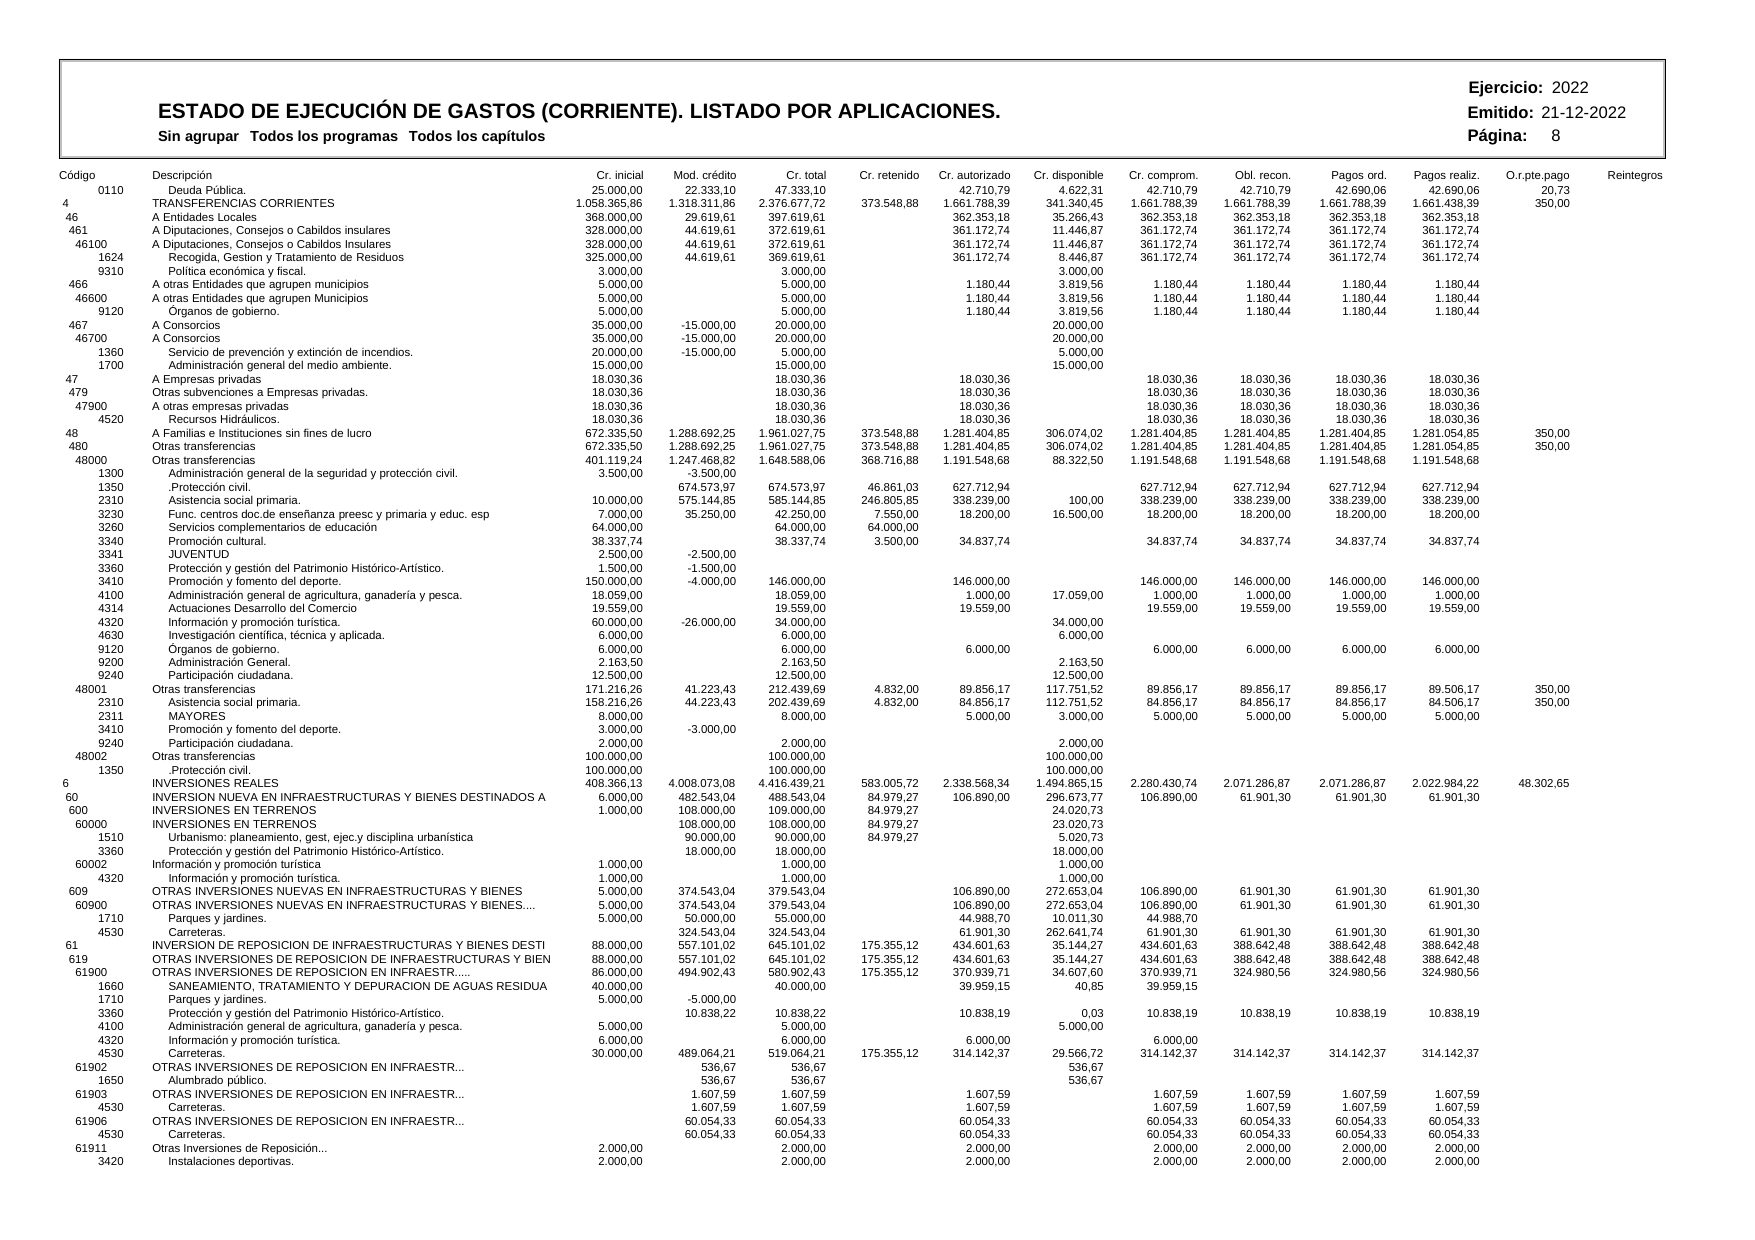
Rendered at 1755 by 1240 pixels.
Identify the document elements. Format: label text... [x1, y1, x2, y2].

text 338.239,00 [1329, 494, 1389, 507]
text Protección y gestión del Patrimonio Histórico-Artístico. [168, 844, 448, 858]
text 84.979,27 [868, 817, 922, 831]
text 536,67 [1068, 1060, 1106, 1074]
text INVERSIONES EN TERRENOS [152, 817, 319, 831]
text 146.000,00 [1140, 575, 1201, 588]
text 61.901,30 [1335, 790, 1389, 804]
text 10.838,19 [959, 1006, 1013, 1020]
text Asistencia social primaria. [168, 494, 304, 507]
text 8.000,00 [781, 709, 829, 723]
text 5.000,00 [1435, 709, 1482, 723]
text 3.500,00 [598, 467, 646, 480]
text 10.838,22 [775, 1006, 828, 1020]
text 2.000,00 [781, 1141, 829, 1154]
text 4630 [98, 629, 126, 642]
text Sin agrupar Todos los programas Todos los capítulos Página: 8 [158, 126, 1663, 145]
text 61.901,30 [1335, 898, 1389, 912]
text 1.607,59 [1246, 1087, 1294, 1101]
text 1.058.365,86 [576, 197, 646, 210]
text 61.901,30 [1240, 925, 1293, 939]
text 15.000,00 [775, 359, 828, 372]
text 5.000,00 [966, 709, 1013, 723]
text 361.172,74 [1140, 251, 1201, 264]
text 18.030,36 [959, 386, 1013, 399]
text 1510 Urbanismo: planeamiento, gest, ejec.y disciplina urbanística 90.000,00 90.000,00 84.979,27 5.020,73 [98, 831, 1666, 844]
text 1.661.788,39 [943, 197, 1013, 210]
text 350,00 [1535, 682, 1572, 696]
text 61.901,30 [1335, 925, 1389, 939]
text Servicios complementarios de educación [168, 521, 381, 534]
text 46 A Entidades Locales 368.000,00 29.619,61 397.619,61 362.353,18 35.266,43 362.353,18 362.353,18 362.353,18 362.353,18 [65, 210, 1666, 224]
text 5.000,00 [1153, 709, 1201, 723]
text 60.054,33 [775, 1114, 828, 1127]
text Protección y gestión del Patrimonio Histórico-Artístico. [168, 1006, 448, 1020]
text 6 INVERSIONES REALES 408.366,13 4.008.073,08 4.416.439,21 583.005,72 2.338.568,34 1.494.865,15 2.280.430,74 2.071.286,87 2.071.286,87 2.022.984,22 48.302,65 [62, 777, 1666, 790]
text 10.000,00 [592, 494, 646, 507]
text 40.000,00 [775, 979, 828, 993]
text 328.000,00 [585, 224, 646, 237]
text 60000 [75, 817, 109, 831]
text 1.281.054,85 [1412, 440, 1482, 453]
text 2.000,00 [598, 737, 646, 750]
text 4320 Información y promoción turística. 60.000,00 -26.000,00 34.000,00 34.000,00 [98, 615, 1666, 628]
text 5.000,00 [1342, 709, 1389, 723]
text 18.000,00 [1052, 844, 1106, 858]
text 338.239,00 [953, 494, 1013, 507]
text 106.890,00 [1140, 790, 1201, 804]
text 1.180,44 [1435, 278, 1482, 291]
text Cr. autorizado [938, 169, 1013, 182]
text OTRAS INVERSIONES DE REPOSICION EN INFRAESTR... [152, 1087, 467, 1101]
text 61.901,30 [1428, 790, 1482, 804]
text 0110 Deuda Pública. 25.000,00 22.333,10 47.333,10 42.710,79 4.622,31 42.710,79 42.710,79 42.690,06 42.690,06 20,73 [98, 183, 1666, 197]
text JUVENTUD [168, 548, 231, 561]
text 482.543,04 [678, 790, 739, 804]
text 18.000,00 [775, 844, 828, 858]
text 2310 [98, 494, 126, 507]
text 3.819,56 [1059, 278, 1106, 291]
text 4530 Carreteras. 1.607,59 1.607,59 1.607,59 1.607,59 1.607,59 1.607,59 1.607,59 [98, 1101, 1666, 1114]
text Información y promoción turística. [168, 871, 344, 885]
text 23.020,73 [1052, 817, 1106, 831]
text 488.543,04 [768, 790, 829, 804]
text 47 A Empresas privadas 18.030,36 18.030,36 18.030,36 18.030,36 18.030,36 18.030,36 18.030,36 [65, 372, 1666, 385]
text 361.172,74 [1233, 251, 1294, 264]
text 100.000,00 [1046, 763, 1106, 777]
text 1.607,59 [1342, 1087, 1389, 1101]
text 1.000,00 [598, 871, 646, 885]
text Órganos de gobierno. [168, 305, 283, 318]
text Código [59, 169, 98, 182]
text 361.172,74 [1329, 251, 1389, 264]
text 1.180,44 [966, 278, 1013, 291]
text 2310 Asistencia social primaria. 158.216,26 44.223,43 202.439,69 4.832,00 84.856,17 112.751,52 84.856,17 84.856,17 84.856,17 84.506,17 350,00 [98, 696, 1666, 709]
text 100.000,00 [585, 763, 646, 777]
text 5.000,00 [598, 898, 646, 912]
text 350,00 [1535, 197, 1572, 210]
text 19.559,00 [1336, 602, 1389, 615]
text Actuaciones Desarrollo del Comercio [168, 602, 360, 615]
text 48000 Otras transferencias 401.119,24 1.247.468,82 1.648.588,06 368.716,88 1.191.548,68 88.322,50 1.191.548,68 1.191.548,68 1.191.548,68 1.191.548,68 [75, 453, 1666, 466]
text A Consorcios [152, 332, 223, 345]
text 373.548,88 [861, 440, 922, 453]
text 171.216,26 [585, 682, 646, 696]
text 4530 Carreteras. 30.000,00 489.064,21 519.064,21 175.355,12 314.142,37 29.566,72 314.142,37 314.142,37 314.142,37 314.142,37 [98, 1047, 1666, 1060]
text Administración general del medio ambiente. [168, 359, 396, 372]
text 18.030,36 [1336, 413, 1389, 426]
text 5.000,00 [598, 305, 646, 318]
text 2.000,00 [1246, 1141, 1294, 1154]
text 46100 A Diputaciones, Consejos o Cabildos Insulares 328.000,00 44.619,61 372.619,61 361.172,74 11.446,87 361.172,74 361.172,74 361.172,74 361.172,74 [75, 237, 1666, 251]
text 150.000,00 [585, 575, 646, 588]
text 175.355,12 [861, 952, 922, 966]
text 9310 Política económica y fiscal. 3.000,00 3.000,00 3.000,00 [98, 264, 1666, 277]
text 6.000,00 [781, 629, 829, 642]
text 467 A Consorcios 35.000,00 -15.000,00 20.000,00 20.000,00 [69, 318, 1666, 331]
text .Protección civil. [168, 763, 254, 777]
text 19.559,00 [959, 602, 1013, 615]
text OTRAS INVERSIONES DE REPOSICION EN INFRAESTR... [152, 1060, 467, 1074]
text -2.500,00 [687, 548, 739, 561]
text 40.000,00 [592, 979, 646, 993]
text Cr. total [786, 169, 829, 182]
text 338.239,00 [1422, 494, 1482, 507]
text 2.163,50 [1059, 656, 1106, 669]
text 61.901,30 [1240, 790, 1293, 804]
text 64.000,00 [868, 521, 922, 534]
text 374.543,04 [678, 898, 739, 912]
text 1300 [98, 467, 126, 480]
text Participación ciudadana. [168, 737, 297, 750]
text 434.601,63 [953, 952, 1013, 966]
text 61906 [75, 1114, 109, 1127]
text 2.000,00 [966, 1141, 1013, 1154]
text 1.000,00 [781, 871, 829, 885]
text A Diputaciones, Consejos o Cabildos insulares [152, 224, 394, 237]
text 434.601,63 [1140, 952, 1201, 966]
text 373.548,88 [861, 197, 922, 210]
text OTRAS INVERSIONES NUEVAS EN INFRAESTRUCTURAS Y BIENES.... [152, 898, 538, 912]
text 9240 Participación ciudadana. 12.500,00 12.500,00 12.500,00 [98, 669, 1666, 682]
text 4100 Administración general de agricultura, ganadería y pesca. 18.059,00 18.059,00 1.000,00 17.059,00 1.000,00 1.000,00 1.000,00 1.000,00 [98, 588, 1666, 601]
text 100.000,00 [768, 763, 829, 777]
text 46700 [75, 332, 109, 345]
text 61.901,30 [959, 925, 1013, 939]
text 60.054,33 [685, 1114, 738, 1127]
text 89.856,17 [959, 682, 1013, 696]
text 61 INVERSION DE REPOSICION DE INFRAESTRUCTURAS Y BIENES DESTI 88.000,00 557.101,02 645.101,02 175.355,12 434.601,63 35.144,27 434.601,63 388.642,48 388.642,48 388.642,48 [65, 939, 1666, 952]
text Carreteras. [168, 925, 228, 939]
text 1350 [98, 763, 126, 777]
text 48001 [75, 682, 109, 696]
text 60002 Información y promoción turística 1.000,00 1.000,00 1.000,00 [75, 858, 1666, 871]
text 18.030,36 [1147, 413, 1201, 426]
text 4520 [98, 413, 126, 426]
text 2.163,50 [598, 656, 646, 669]
text 106.890,00 [953, 790, 1013, 804]
text MAYORES [168, 709, 227, 723]
text 212.439,69 [768, 682, 829, 696]
text 41.223,43 [685, 682, 738, 696]
text 3410 [98, 575, 126, 588]
text 9240 [98, 737, 126, 750]
text 361.172,74 [1329, 224, 1389, 237]
text 361.172,74 [953, 251, 1013, 264]
text 18.030,36 [1428, 386, 1482, 399]
text 536,67 [701, 1060, 738, 1074]
text 89.856,17 [1147, 682, 1201, 696]
text 18.030,36 [1147, 386, 1201, 399]
text 324.543,04 [678, 925, 739, 939]
text 19.559,00 [775, 602, 828, 615]
text 338.239,00 [1233, 494, 1294, 507]
text 480 [69, 440, 90, 453]
text -15.000,00 [681, 332, 738, 345]
text 369.619,61 [768, 251, 829, 264]
text 3341 [98, 548, 126, 561]
text 3230 Func. centros doc.de enseñanza preesc y primaria y educ. esp 7.000,00 35.250,00 42.250,00 7.550,00 18.200,00 16.500,00 18.200,00 18.200,00 18.200,00 18.200,00 [98, 507, 1666, 520]
text Ejercicio: 2022 [62, 78, 1589, 97]
text 1.281.404,85 [1131, 440, 1201, 453]
text 1.288.692,25 [668, 440, 738, 453]
text 18.030,36 [775, 413, 828, 426]
text INVERSION NUEVA EN INFRAESTRUCTURAS Y BIENES DESTINADOS A [152, 790, 548, 804]
text 1.180,44 [1342, 278, 1389, 291]
text 1.661.788,39 [1223, 197, 1293, 210]
text 3360 Protección y gestión del Patrimonio Histórico-Artístico. 1.500,00 -1.500,00 [98, 561, 1666, 574]
text A otras Entidades que agrupen municipios [152, 278, 372, 291]
text Cr. disponible [1033, 169, 1106, 182]
text 89.506,17 [1428, 682, 1482, 696]
text 61.901,30 [1428, 925, 1482, 939]
text 18.030,36 [592, 386, 646, 399]
text 2.500,00 [598, 548, 646, 561]
text Cr. inicial [596, 169, 646, 182]
text 1.180,44 [1246, 305, 1294, 318]
text 5.000,00 [598, 278, 646, 291]
text 1.180,44 [1153, 278, 1201, 291]
text 64.000,00 [592, 521, 646, 534]
text 39.959,15 [959, 979, 1013, 993]
text 557.101,02 [678, 952, 739, 966]
text SANEAMIENTO, TRATAMIENTO Y DEPURACION DE AGUAS RESIDUA [168, 979, 550, 993]
text 61902 [75, 1060, 109, 1074]
text 361.172,74 [1140, 224, 1201, 237]
text Otras subvenciones a Empresas privadas. [152, 386, 372, 399]
text 4100 Administración general de agricultura, ganadería y pesca. 5.000,00 5.000,00 5.000,00 [98, 1020, 1666, 1033]
text 46600 A otras Entidades que agrupen Municipios 5.000,00 5.000,00 1.180,44 3.819,56 1.180,44 1.180,44 1.180,44 1.180,44 [75, 291, 1666, 304]
text 6.000,00 [781, 1033, 829, 1047]
text Promoción y fomento del deporte. [168, 575, 345, 588]
text 575.144,85 [678, 494, 739, 507]
text 15.000,00 [1052, 359, 1106, 372]
text 1.661.788,39 [1131, 197, 1201, 210]
text OTRAS INVERSIONES DE REPOSICION DE INFRAESTRUCTURAS Y BIEN [152, 952, 554, 966]
text 1.961.027,75 [758, 440, 828, 453]
text 8.000,00 [598, 709, 646, 723]
text 1660 [98, 979, 126, 993]
text 9120 [98, 305, 126, 318]
text 20.000,00 [775, 332, 828, 345]
text 146.000,00 [1233, 575, 1294, 588]
text 3360 [98, 844, 126, 858]
text 1624 [98, 251, 126, 264]
text Pagos ord. [1331, 169, 1389, 182]
text 89.856,17 [1336, 682, 1389, 696]
text 1710 Parques y jardines. 5.000,00 50.000,00 55.000,00 44.988,70 10.011,30 44.988,70 [98, 912, 1666, 925]
text 18.030,36 [1428, 413, 1482, 426]
text 1.607,59 [966, 1087, 1013, 1101]
text 361.172,74 [1422, 251, 1482, 264]
text 15.000,00 [592, 359, 646, 372]
text 9200 [98, 656, 126, 669]
text Recogida, Gestion y Tratamiento de Residuos [168, 251, 407, 264]
text 6.000,00 [966, 1033, 1013, 1047]
text 361.172,74 [953, 224, 1013, 237]
text 18.030,36 [1240, 413, 1293, 426]
text Descripción [152, 169, 214, 182]
text 585.144,85 [768, 494, 829, 507]
text 19.559,00 [1147, 602, 1201, 615]
text Investigación científica, técnica y aplicada. [168, 629, 389, 642]
text 106.890,00 [953, 898, 1013, 912]
text Obl. recon. [1235, 169, 1294, 182]
text 5.000,00 [781, 305, 829, 318]
text 8.446,87 [1059, 251, 1106, 264]
text 4320 [98, 871, 126, 885]
text 5.000,00 [1246, 709, 1294, 723]
text 1700 [98, 359, 126, 372]
text 1360 Servicio de prevención y extinción de incendios. 20.000,00 -15.000,00 5.000,00 5.000,00 [98, 345, 1666, 358]
text 1.661.788,39 [1319, 197, 1389, 210]
text 388.642,48 [1329, 952, 1389, 966]
text 44.619,61 [685, 251, 738, 264]
text 61903 [75, 1087, 109, 1101]
text 60.054,33 [1335, 1114, 1389, 1127]
text 338.239,00 [1140, 494, 1201, 507]
text Otras Inversiones de Reposición... [152, 1141, 331, 1154]
text 39.959,15 [1147, 979, 1201, 993]
text Recursos Hidráulicos. [168, 413, 282, 426]
text 19.559,00 [592, 602, 646, 615]
text 262.641,74 [1046, 925, 1106, 939]
text 4.832,00 [874, 682, 922, 696]
text 2311 [98, 709, 126, 723]
text 1710 Parques y jardines. 5.000,00 -5.000,00 [98, 993, 1666, 1006]
text 1.281.404,85 [943, 440, 1013, 453]
text Administración General. [168, 656, 294, 669]
text 324.543,04 [768, 925, 829, 939]
text 1.180,44 [1435, 305, 1482, 318]
text 61.901,30 [1428, 898, 1482, 912]
text 272.653,04 [1046, 898, 1106, 912]
text Otras transferencias [152, 440, 258, 453]
text 4530 Carreteras. 60.054,33 60.054,33 60.054,33 60.054,33 60.054,33 60.054,33 60.054,33 [98, 1128, 1666, 1141]
text 61.901,30 [1240, 898, 1293, 912]
text 2.000,00 [1342, 1141, 1389, 1154]
text 296.673,77 [1046, 790, 1106, 804]
text 19.559,00 [1428, 602, 1482, 615]
text 146.000,00 [1329, 575, 1389, 588]
text 3260 [98, 521, 126, 534]
text 1650 Alumbrado público. 536,67 536,67 536,67 [98, 1074, 1666, 1087]
text 35.000,00 [592, 332, 646, 345]
text 10.838,19 [1335, 1006, 1389, 1020]
text 60.054,33 [1240, 1114, 1293, 1127]
text 60 [65, 790, 80, 804]
text 3.819,56 [1059, 305, 1106, 318]
text 372.619,61 [768, 224, 829, 237]
text 2.000,00 [598, 1141, 646, 1154]
text 645.101,02 [768, 952, 829, 966]
text 40,85 [1075, 979, 1106, 993]
text 4530 [98, 925, 126, 939]
text 18.030,36 [1240, 386, 1293, 399]
text 379.543,04 [768, 898, 829, 912]
text 1.607,59 [781, 1087, 829, 1101]
text 1.000,00 [1059, 871, 1106, 885]
text 146.000,00 [953, 575, 1013, 588]
text 6.000,00 [598, 1033, 646, 1047]
text 48 A Familias e Instituciones sin fines de lucro 672.335,50 1.288.692,25 1.961.027,75 373.548,88 1.281.404,85 306.074,02 1.281.404,85 1.281.404,85 1.281.404,85 1.281.054,85 350,00 [65, 426, 1666, 439]
text 1.607,59 [1153, 1087, 1201, 1101]
text Cr. comprom. [1129, 169, 1201, 182]
text 246.805,85 [861, 494, 922, 507]
text 1.661.438,39 [1412, 197, 1482, 210]
text 6.000,00 [598, 629, 646, 642]
text Otras transferencias [152, 682, 258, 696]
text 1350 .Protección civil. 674.573,97 674.573,97 46.861,03 627.712,94 627.712,94 627.712,94 627.712,94 627.712,94 [98, 480, 1666, 493]
text 88.000,00 [592, 952, 646, 966]
text 61.901,30 [1147, 925, 1201, 939]
text 6.000,00 [1153, 1033, 1201, 1047]
text 2.000,00 [1153, 1141, 1201, 1154]
text 388.642,48 [1422, 952, 1482, 966]
text 1.607,59 [691, 1087, 739, 1101]
text 600 INVERSIONES EN TERRENOS 1.000,00 108.000,00 109.000,00 84.979,27 24.020,73 [69, 804, 1666, 817]
text 341.340,45 [1046, 197, 1106, 210]
text 6.000,00 [598, 790, 646, 804]
text 1.318.311,86 [668, 197, 738, 210]
text 20.000,00 [1052, 332, 1106, 345]
text 325.000,00 [585, 251, 646, 264]
text ESTADO DE EJECUCIÓN DE GASTOS (CORRIENTE). LISTADO POR APLICACIONES. Emitido: 21-12-2022 [158, 98, 1663, 122]
text 108.000,00 [768, 817, 829, 831]
text 18.030,36 [775, 386, 828, 399]
text 350,00 [1535, 440, 1572, 453]
text 361.172,74 [1422, 224, 1482, 237]
text 4314 [98, 602, 126, 615]
text 3410 Promoción y fomento del deporte. 3.000,00 -3.000,00 [98, 723, 1666, 736]
text 4 [62, 197, 71, 210]
text 306.074,02 [1046, 440, 1106, 453]
text 18.030,36 [1336, 386, 1389, 399]
text 1.607,59 [1435, 1087, 1482, 1101]
text 609 OTRAS INVERSIONES NUEVAS EN INFRAESTRUCTURAS Y BIENES 5.000,00 374.543,04 379.543,04 106.890,00 272.653,04 106.890,00 61.901,30 61.901,30 61.901,30 [69, 885, 1666, 898]
text 18.000,00 [685, 844, 738, 858]
text 466 [69, 278, 90, 291]
text 388.642,48 [1233, 952, 1294, 966]
text 1.281.404,85 [1319, 440, 1389, 453]
text 3360 [98, 1006, 126, 1020]
text 2.000,00 [781, 737, 829, 750]
text 2.163,50 [781, 656, 829, 669]
text 10.838,19 [1147, 1006, 1201, 1020]
text TRANSFERENCIAS CORRIENTES [152, 197, 337, 210]
text 60.054,33 [1428, 1114, 1482, 1127]
text 5.000,00 [781, 278, 829, 291]
text 60900 [75, 898, 109, 912]
text 9120 Órganos de gobierno. 6.000,00 6.000,00 6.000,00 6.000,00 6.000,00 6.000,00 6.000,00 [98, 642, 1666, 655]
text 1.180,44 [966, 305, 1013, 318]
text Administración general de la seguridad y protección civil. [168, 467, 462, 480]
text 48002 Otras transferencias 100.000,00 100.000,00 100.000,00 [75, 750, 1666, 763]
text 18.030,36 [959, 413, 1013, 426]
text -3.500,00 [687, 467, 739, 480]
text 89.856,17 [1240, 682, 1293, 696]
text 61911 [75, 1141, 109, 1154]
text 146.000,00 [768, 575, 829, 588]
text 2.000,00 [1435, 1141, 1482, 1154]
text 2.000,00 [1059, 737, 1106, 750]
text 1.180,44 [1342, 305, 1389, 318]
text 61900 OTRAS INVERSIONES DE REPOSICION EN INFRAESTR..... 86.000,00 494.902,43 580.902,43 175.355,12 370.939,71 34.607,60 370.939,71 324.980,56 324.980,56 324.980,56 [75, 966, 1666, 979]
text 10.838,22 [685, 1006, 738, 1020]
text 2.376.677,72 [758, 197, 828, 210]
text 47900 A otras empresas privadas 18.030,36 18.030,36 18.030,36 18.030,36 18.030,36 18.030,36 18.030,36 [75, 399, 1666, 412]
text 10.838,19 [1428, 1006, 1482, 1020]
text 461 [69, 224, 90, 237]
text Pagos realiz. [1413, 169, 1482, 182]
text 3340 Promoción cultural. 38.337,74 38.337,74 3.500,00 34.837,74 34.837,74 34.837,74 34.837,74 34.837,74 [98, 534, 1666, 547]
text 11.446,87 [1052, 224, 1106, 237]
text Información y promoción turística. [168, 1033, 344, 1047]
text 6.000,00 [1059, 629, 1106, 642]
text 19.559,00 [1240, 602, 1293, 615]
text O.r.pte.pago [1506, 169, 1572, 182]
text 619 [69, 952, 90, 966]
text Mod. crédito [673, 169, 739, 182]
text 361.172,74 [1233, 224, 1294, 237]
text 1.180,44 [1153, 305, 1201, 318]
text 60.054,33 [959, 1114, 1013, 1127]
text 10.838,19 [1240, 1006, 1293, 1020]
text 3420 Instalaciones deportivas. 2.000,00 2.000,00 2.000,00 2.000,00 2.000,00 2.000,00 2.000,00 [98, 1155, 1666, 1168]
text 100,00 [1068, 494, 1106, 507]
text 672.335,50 [585, 440, 646, 453]
text 479 [69, 386, 90, 399]
text 146.000,00 [1422, 575, 1482, 588]
text 536,67 [791, 1060, 828, 1074]
text 18.030,36 [592, 413, 646, 426]
text 4320 [98, 1033, 126, 1047]
text 1.281.404,85 [1223, 440, 1293, 453]
text 44.619,61 [685, 224, 738, 237]
text 117.751,52 [1046, 682, 1106, 696]
text 108.000,00 [678, 817, 739, 831]
text Cr. retenido [859, 169, 922, 182]
text Reintegros [1607, 169, 1666, 182]
text -4.000,00 [687, 575, 739, 588]
text 106.890,00 [1140, 898, 1201, 912]
text 60.054,33 [1147, 1114, 1201, 1127]
text OTRAS INVERSIONES DE REPOSICION EN INFRAESTR... [152, 1114, 467, 1127]
text 64.000,00 [775, 521, 828, 534]
text 0,03 [1081, 1006, 1106, 1020]
text 35.144,27 [1052, 952, 1106, 966]
text 1.180,44 [1246, 278, 1294, 291]
text 3.000,00 [1059, 709, 1106, 723]
text 84.979,27 [868, 790, 922, 804]
